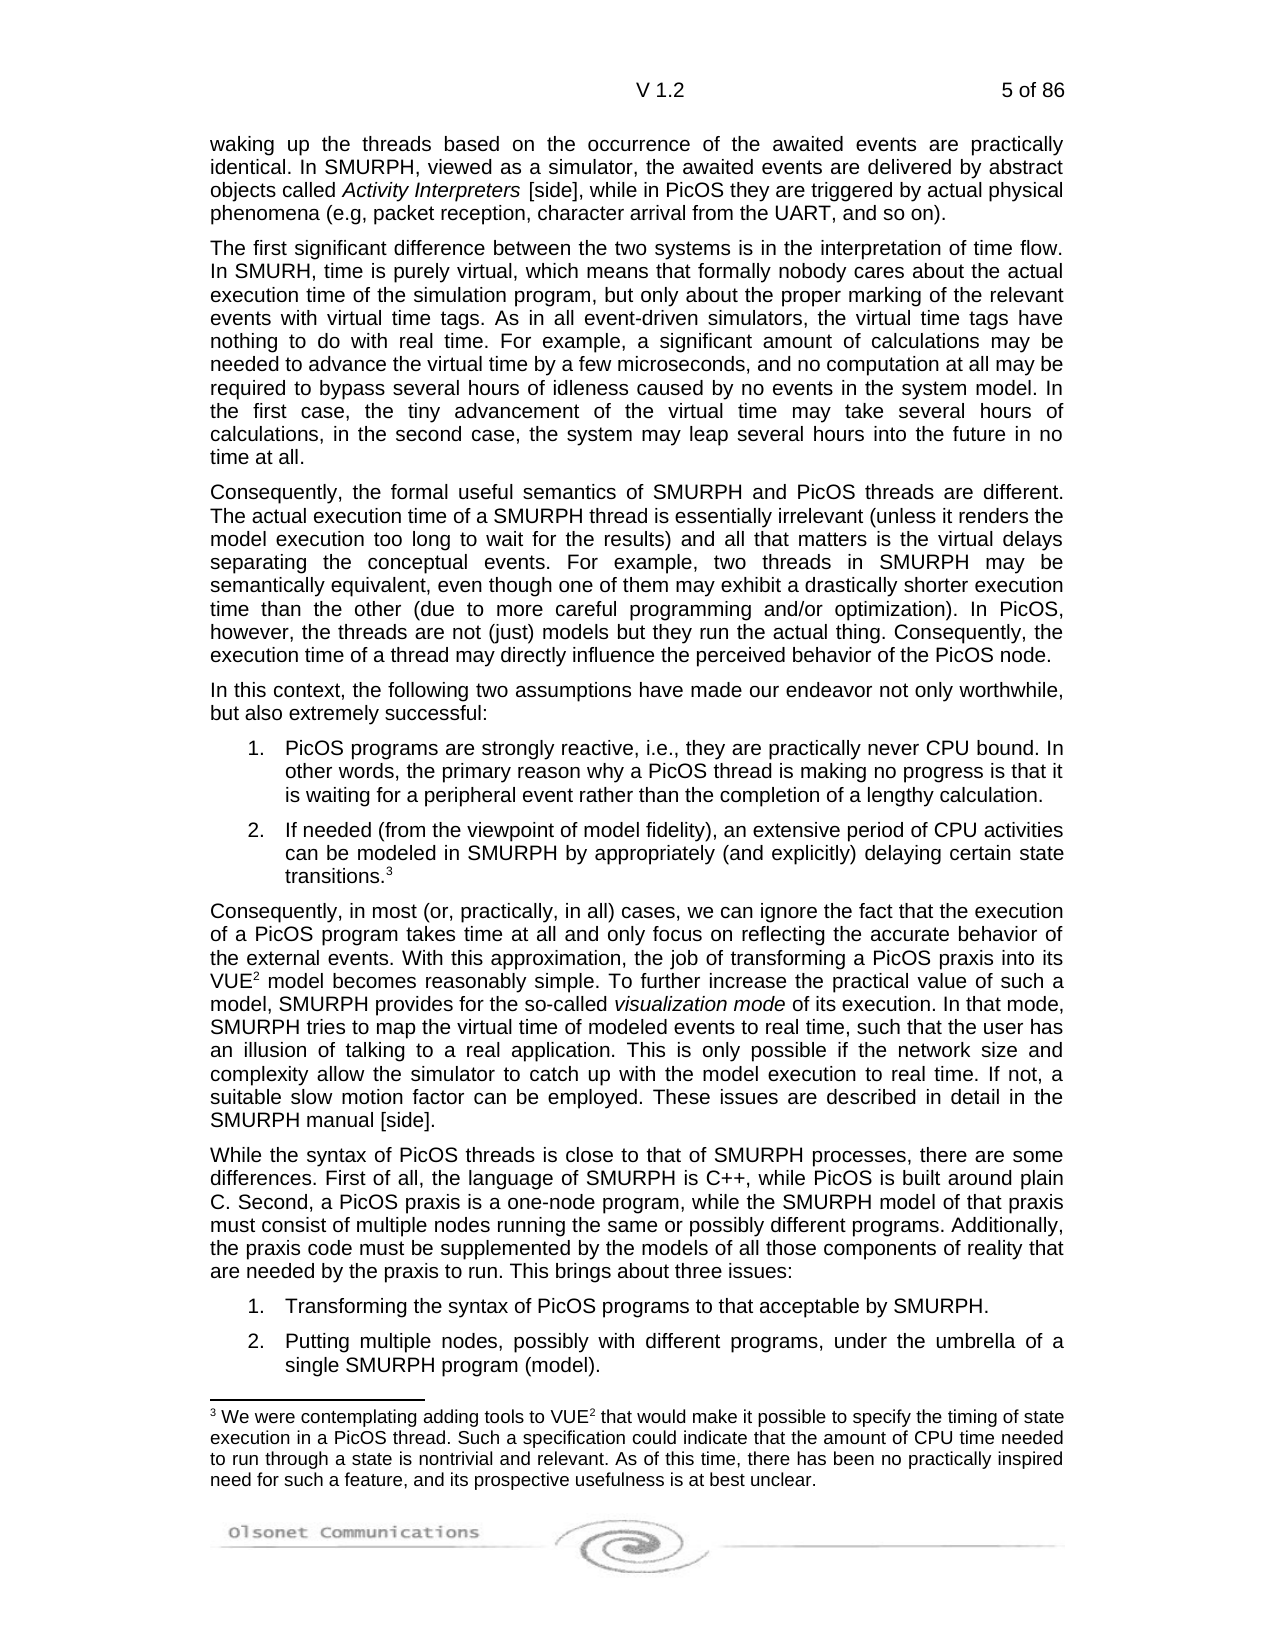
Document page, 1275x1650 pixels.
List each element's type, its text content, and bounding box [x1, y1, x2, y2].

text waking up the threads based on the occurrence of the awaited events are practically identical. In SMURPH, viewed as a simulator, the awaited events are delivered by abstract objects called Activity Interpreters [side], while in PicOS they are triggered by actual physical phenomena (e.g, packet reception, character arrival from the UART, and so on). [210, 132, 1065, 225]
list PicOS programs are strongly reactive, i.e., they are practically never CPU bound. In other words, the primary reason why a PicOS thread is making no progress is that it is waiting for a peripheral event rather than the completion of a lengthy calculation. [247, 737, 1065, 806]
text The first significant difference between the two systems is in the interpretation of time flow. In SMURH, time is purely virtual, which means that formally nobody cares about the actual execution time of the simulation program, but only about the proper marking of the relevant events with virtual time tags. As in all event-driven simulators, the virtual time tags have nothing to do with real time. For example, a significant amount of calculations may be needed to advance the virtual time by a few microseconds, and no computation at all may be required to bypass several hours of idleness caused by no events in the system model. In the first case, the tiny advancement of the virtual time may take several hours of calculations, in the second case, the system may leap several hours into the future in no time at all. [210, 237, 1065, 469]
list If needed (from the viewpoint of model fidelity), an extensive period of CPU activities can be modeled in SMURPH by appropriately (and explicitly) delaying certain state transitions. [247, 818, 1065, 888]
text Consequently, in most (or, practically, in all) cases, we can ignore the fact that the execution of a PicOS program takes time at all and only focus on reflecting the accurate behavior of the external events. With this approximation, the job of transforming a PicOS praxis into its VUE2 model becomes reasonably simple. To further increase the practical value of such a model, SMURPH provides for the so-called visualization mode of its execution. In that mode, SMURPH tries to map the virtual time of modeled events to real time, such that the user has an illusion of talking to a real application. This is only possible if the network size and complexity allow the simulator to catch up with the model execution to real time. If not, a suitable slow motion factor can be employed. These issues are described in detail in the SMURPH manual [side]. [210, 900, 1065, 1132]
list Transforming the syntax of PicOS programs to that acceptable by SMURPH. [247, 1295, 1065, 1318]
text In this context, the following two assumptions have made our endeavor not only worthwhile, but also extremely successful: [210, 678, 1065, 725]
text Consequently, the formal useful semantics of SMURPH and PicOS threads are different. The actual execution time of a SMURPH thread is essentially irrelevant (unless it renders the model execution too long to wait for the results) and all that matters is the virtual delays separating the conceptual events. For example, two threads in SMURPH may be semantically equivalent, even though one of them may exhibit a drastically shorter execution time than the other (due to more careful programming and/or optimization). In PicOS, however, the threads are not (just) models but they run the actual thing. Consequently, the execution time of a thread may directly influence the perceived behavior of the PicOS node. [210, 481, 1065, 667]
picture [210, 1504, 1065, 1596]
list Putting multiple nodes, possibly with different programs, under the umbrella of a single SMURPH program (model). [247, 1330, 1065, 1376]
text While the syntax of PicOS threads is close to that of SMURPH processes, there are some differences. First of all, the language of SMURPH is C++, while PicOS is built around plain C. Second, a PicOS praxis is a one-node program, while the SMURPH model of that praxis must consist of multiple nodes running the same or possibly different programs. Additionally, the praxis code must be supplemented by the models of all those components of reality that are needed by the praxis to run. This brings about three issues: [210, 1144, 1065, 1283]
list We were contemplating adding tools to VUE2 that would make it possible to specify the timing of state execution in a PicOS thread. Such a specification could indicate that the amount of CPU time needed to run through a state is nontrivial and relevant. As of this time, there has been no practically inspired need for such a feature, and its prospective usefulness is at best unclear. [210, 1406, 1065, 1490]
